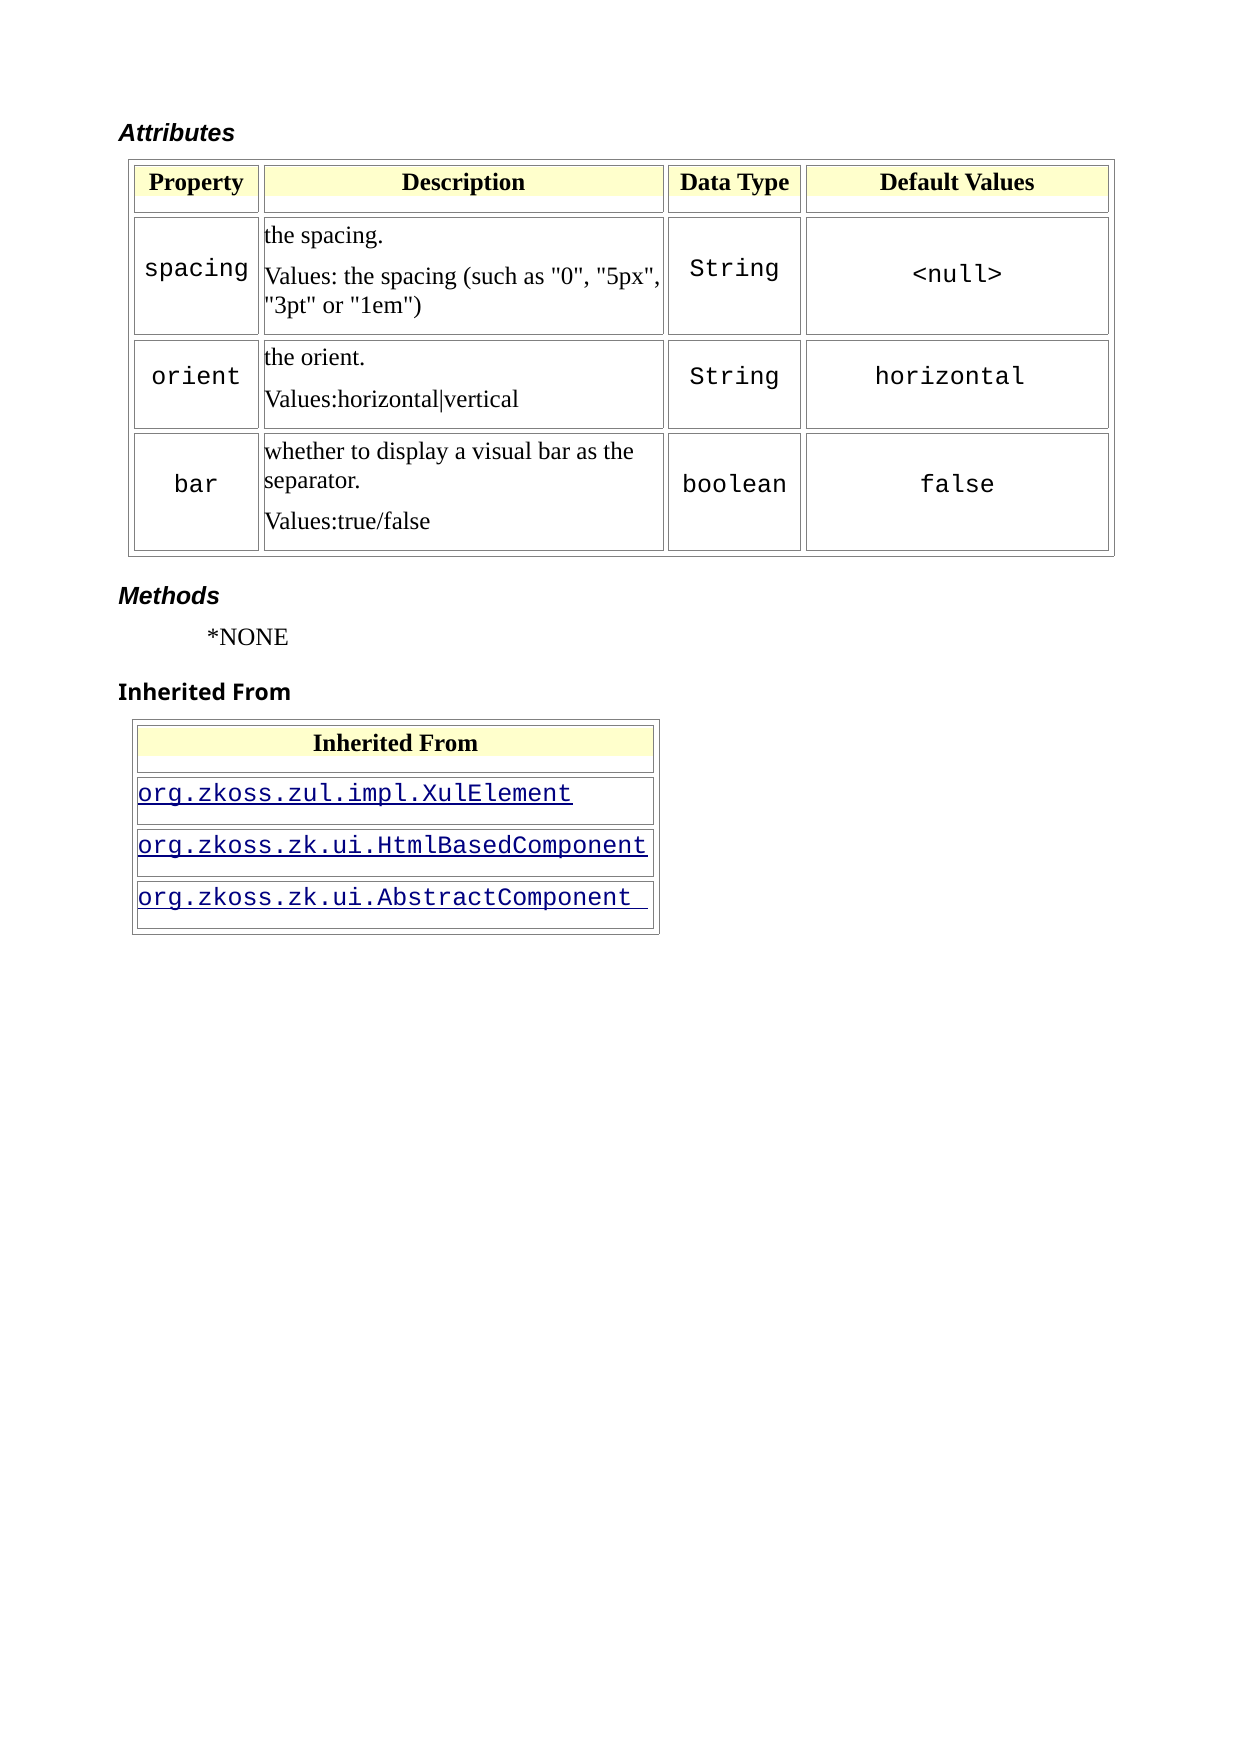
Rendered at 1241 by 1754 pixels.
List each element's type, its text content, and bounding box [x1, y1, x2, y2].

table_cell whether to display a visual bar as the separator. Values:true/false [261, 428, 666, 550]
table_cell <null> [803, 212, 1111, 334]
table_cell org.zkoss.zk.ui.HtmlBasedComponent [134, 824, 656, 876]
text *NONE [207, 622, 1122, 651]
table_header Inherited From [134, 720, 656, 772]
table_cell String [666, 334, 803, 428]
table_header Default Values [803, 160, 1111, 212]
table_cell org.zkoss.zul.impl.XulElement [134, 772, 656, 824]
table_cell the orient. Values:horizontal|vertical [261, 334, 666, 428]
table_cell horizontal [803, 334, 1111, 428]
table_header Data Type [666, 160, 803, 212]
table_cell the spacing. Values: the spacing (such as "0", "5px", "3pt" or "1em") [261, 212, 666, 334]
table_cell boolean [666, 428, 803, 550]
table_cell orient [131, 334, 261, 428]
text Inherited From [118, 676, 1122, 707]
table_cell false [803, 428, 1111, 550]
table_cell bar [131, 428, 261, 550]
subtitle Attributes [118, 118, 1122, 147]
table_header Description [261, 160, 666, 212]
table_cell org.zkoss.zk.ui.AbstractComponent [134, 876, 656, 928]
table_cell spacing [131, 212, 261, 334]
subtitle Methods [118, 581, 1122, 609]
table_header Property [131, 160, 261, 212]
table_cell String [666, 212, 803, 334]
